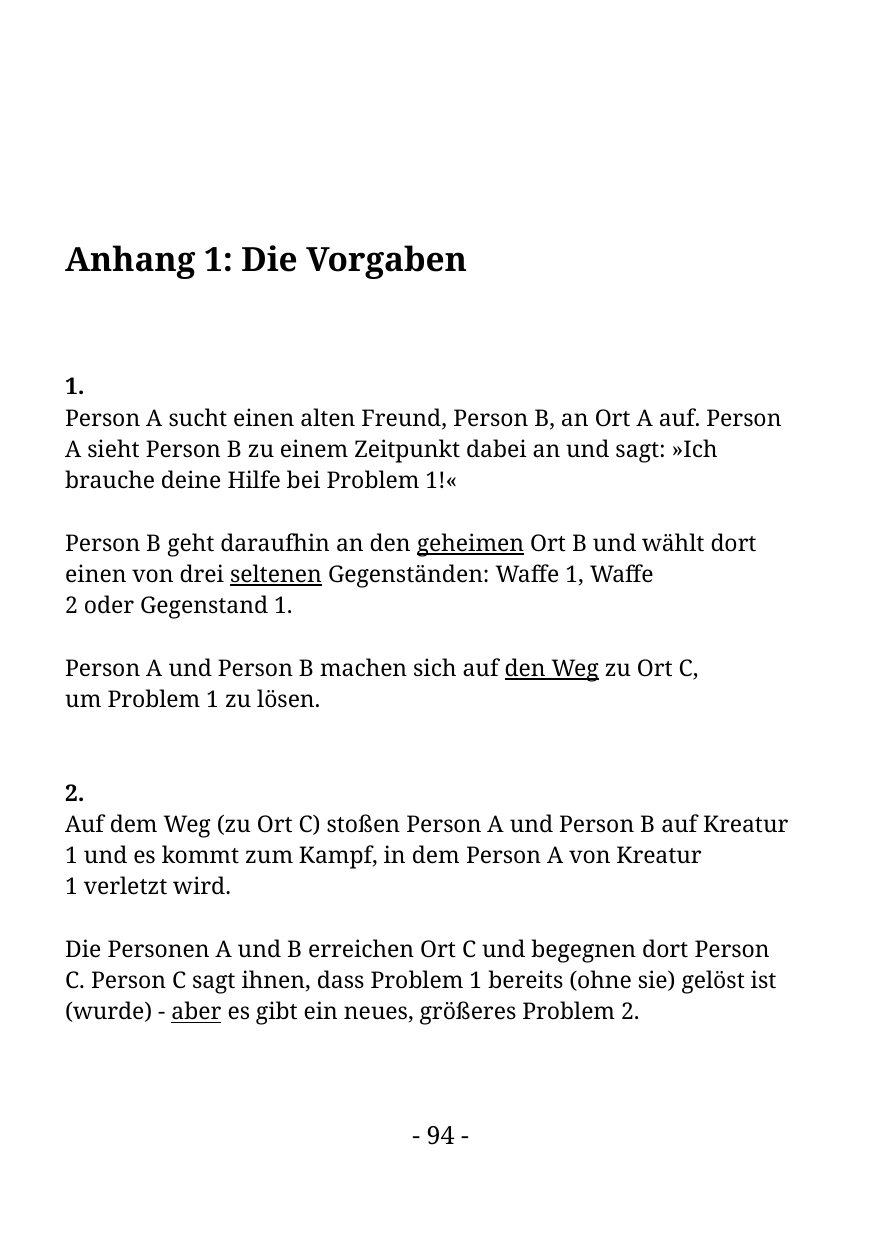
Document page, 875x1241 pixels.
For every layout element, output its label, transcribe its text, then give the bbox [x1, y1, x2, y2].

text 2. [65, 776, 809, 808]
text Auf dem Weg (zu Ort C) stoßen Person A und Person B auf Kreatur 1 und es kommt zum Kampf, in dem Person A von Kreatur 1 verletzt wird. [65, 808, 809, 901]
text 1. [65, 370, 809, 401]
text Person B geht daraufhin an den geheimen Ort B und wählt dort einen von drei seltenen Gegenständen: Waffe 1, Waffe 2 oder Gegenstand 1. [65, 495, 809, 620]
text Person A und Person B machen sich auf den Weg zu Ort C, um Problem 1 zu lösen. [65, 620, 809, 745]
subtitle Anhang 1: Die Vorgaben [65, 236, 809, 282]
text Die Personen A und B erreichen Ort C und begegnen dort Person C. Person C sagt ihnen, dass Problem 1 bereits (ohne sie) gelöst ist (wurde) - aber es gibt ein neues, größeres Problem 2. [65, 901, 809, 1026]
text Person A sucht einen alten Freund, Person B, an Ort A auf. Person A sieht Person B zu einem Zeitpunkt dabei an und sagt: »Ich brauche deine Hilfe bei Problem 1!« [65, 401, 809, 495]
